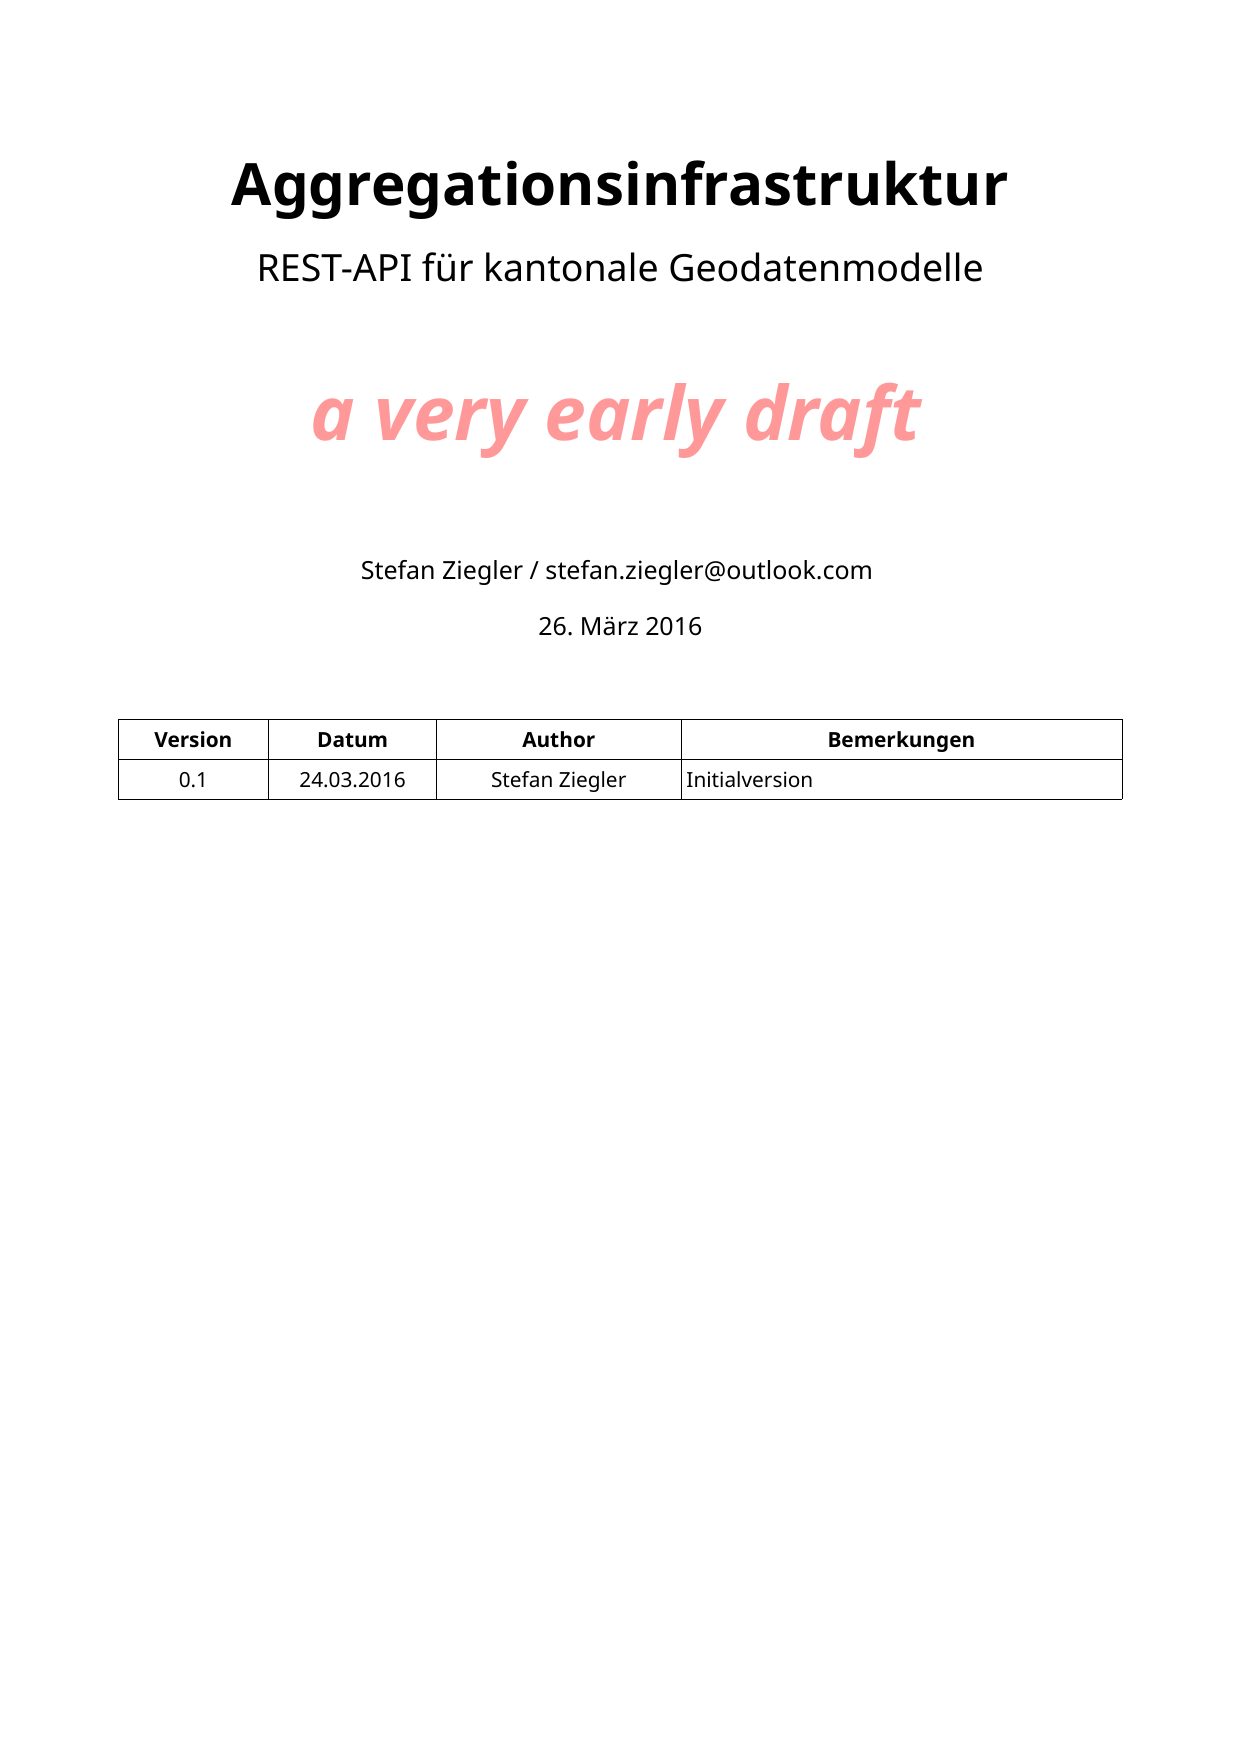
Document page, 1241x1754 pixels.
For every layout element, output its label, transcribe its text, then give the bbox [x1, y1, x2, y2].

subtitle REST-API für kantonale Geodatenmodelle [118, 241, 1122, 292]
text 26. März 2016 [118, 608, 1122, 642]
table_header Bemerkungen [682, 720, 1122, 759]
title Aggregationsinfrastruktur [118, 143, 1122, 223]
table_header Author [437, 720, 681, 759]
table_header Version [119, 720, 268, 759]
table_cell Initialversion [682, 760, 1122, 799]
table_header Datum [269, 720, 436, 759]
text a very early draft [118, 360, 1122, 462]
table_cell 0.1 [119, 760, 268, 799]
table_cell Stefan Ziegler [437, 760, 681, 799]
text Stefan Ziegler / stefan.ziegler@outlook.com [118, 553, 1122, 587]
table_cell 24.03.2016 [269, 760, 436, 799]
